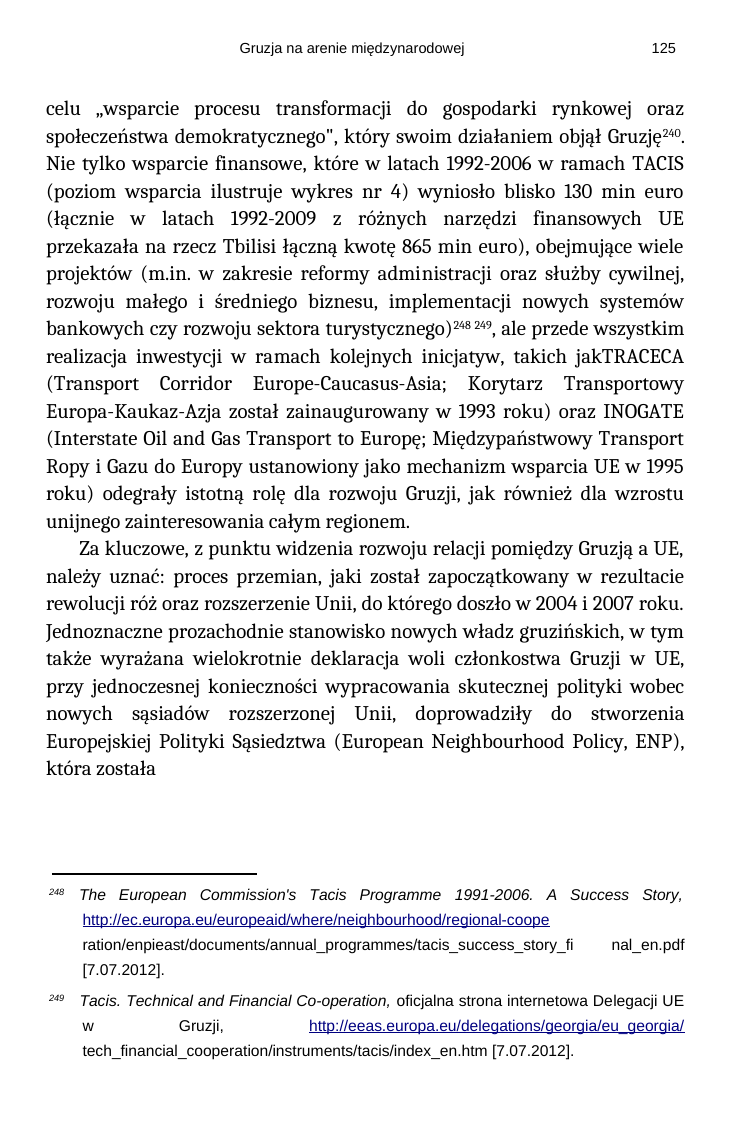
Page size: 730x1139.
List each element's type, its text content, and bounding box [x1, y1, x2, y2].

text Za kluczowe, z punktu widzenia rozwoju relacji pomiędzy Gruzją a UE, należy uznać: proces przemian, jaki został zapoczątkowany w rezultacie rewolucji róż oraz rozszerzenie Unii, do którego doszło w 2004 i 2007 roku. Jednoznaczne prozachodnie stanowisko nowych władz gruzińskich, w tym także wyrażana wielokrotnie deklara­cja woli członkostwa Gruzji w UE, przy jednoczesnej konieczności wypracowania skutecznej polityki wobec nowych sąsiadów roz­szerzonej Unii, doprowadziły do stworzenia Europejskiej Polityki Sąsiedztwa (European Neighbourhood Policy, ENP), która została [46, 537, 685, 781]
text 249 Tacis. Technical and Financial Co-operation, oficjalna strona internetowa De­legacji UE w Gruzji, http://eeas.europa.eu/delegations/georgia/eu_georgia/ tech_financial_cooperation/instruments/tacis/index_en.htm [7.07.2012]. [49, 991, 684, 1059]
text 125 [651, 39, 681, 56]
text 248 The European Commission's Tacis Programme 1991-2006. A Success Story, http://ec.europa.eu/europeaid/where/neighbourhood/regional-coope ration/enpieast/documents/annual_programmes/tacis_success_story_fi nal_en.pdf [7.07.2012]. [49, 885, 684, 978]
text celu „wsparcie procesu transformacji do gospodarki rynkowej oraz społeczeństwa demokratycznego", który swoim działaniem objął Gruzję240. Nie tylko wsparcie finansowe, które w latach 1992-2006 w ramach TACIS (poziom wsparcia ilustruje wykres nr 4) wyniosło blisko 130 min euro (łącznie w latach 1992-2009 z różnych narzędzi finansowych UE przekazała na rzecz Tbilisi łączną kwotę 865 min euro), obejmujące wiele projektów (m.in. w zakresie reformy admi­nistracji oraz służby cywilnej, rozwoju małego i średniego biznesu, implementacji nowych systemów bankowych czy rozwoju sektora turystycznego)248 249, ale przede wszystkim realizacja inwestycji w ra­mach kolejnych inicjatyw, takich jakTRACECA (Transport Corridor Europe-Caucasus-Asia; Korytarz Transportowy Europa-Kaukaz-Azja został zainaugurowany w 1993 roku) oraz INOGATE (Interstate Oil and Gas Transport to Europę; Międzypaństwowy Transport Ropy i Gazu do Europy ustanowiony jako mechanizm wsparcia UE w 1995 roku) odegrały istotną rolę dla rozwoju Gruzji, jak również dla wzrostu unijnego zainteresowania całym regionem. [46, 97, 685, 533]
text Gruzja na arenie międzynarodowej [239, 40, 488, 57]
